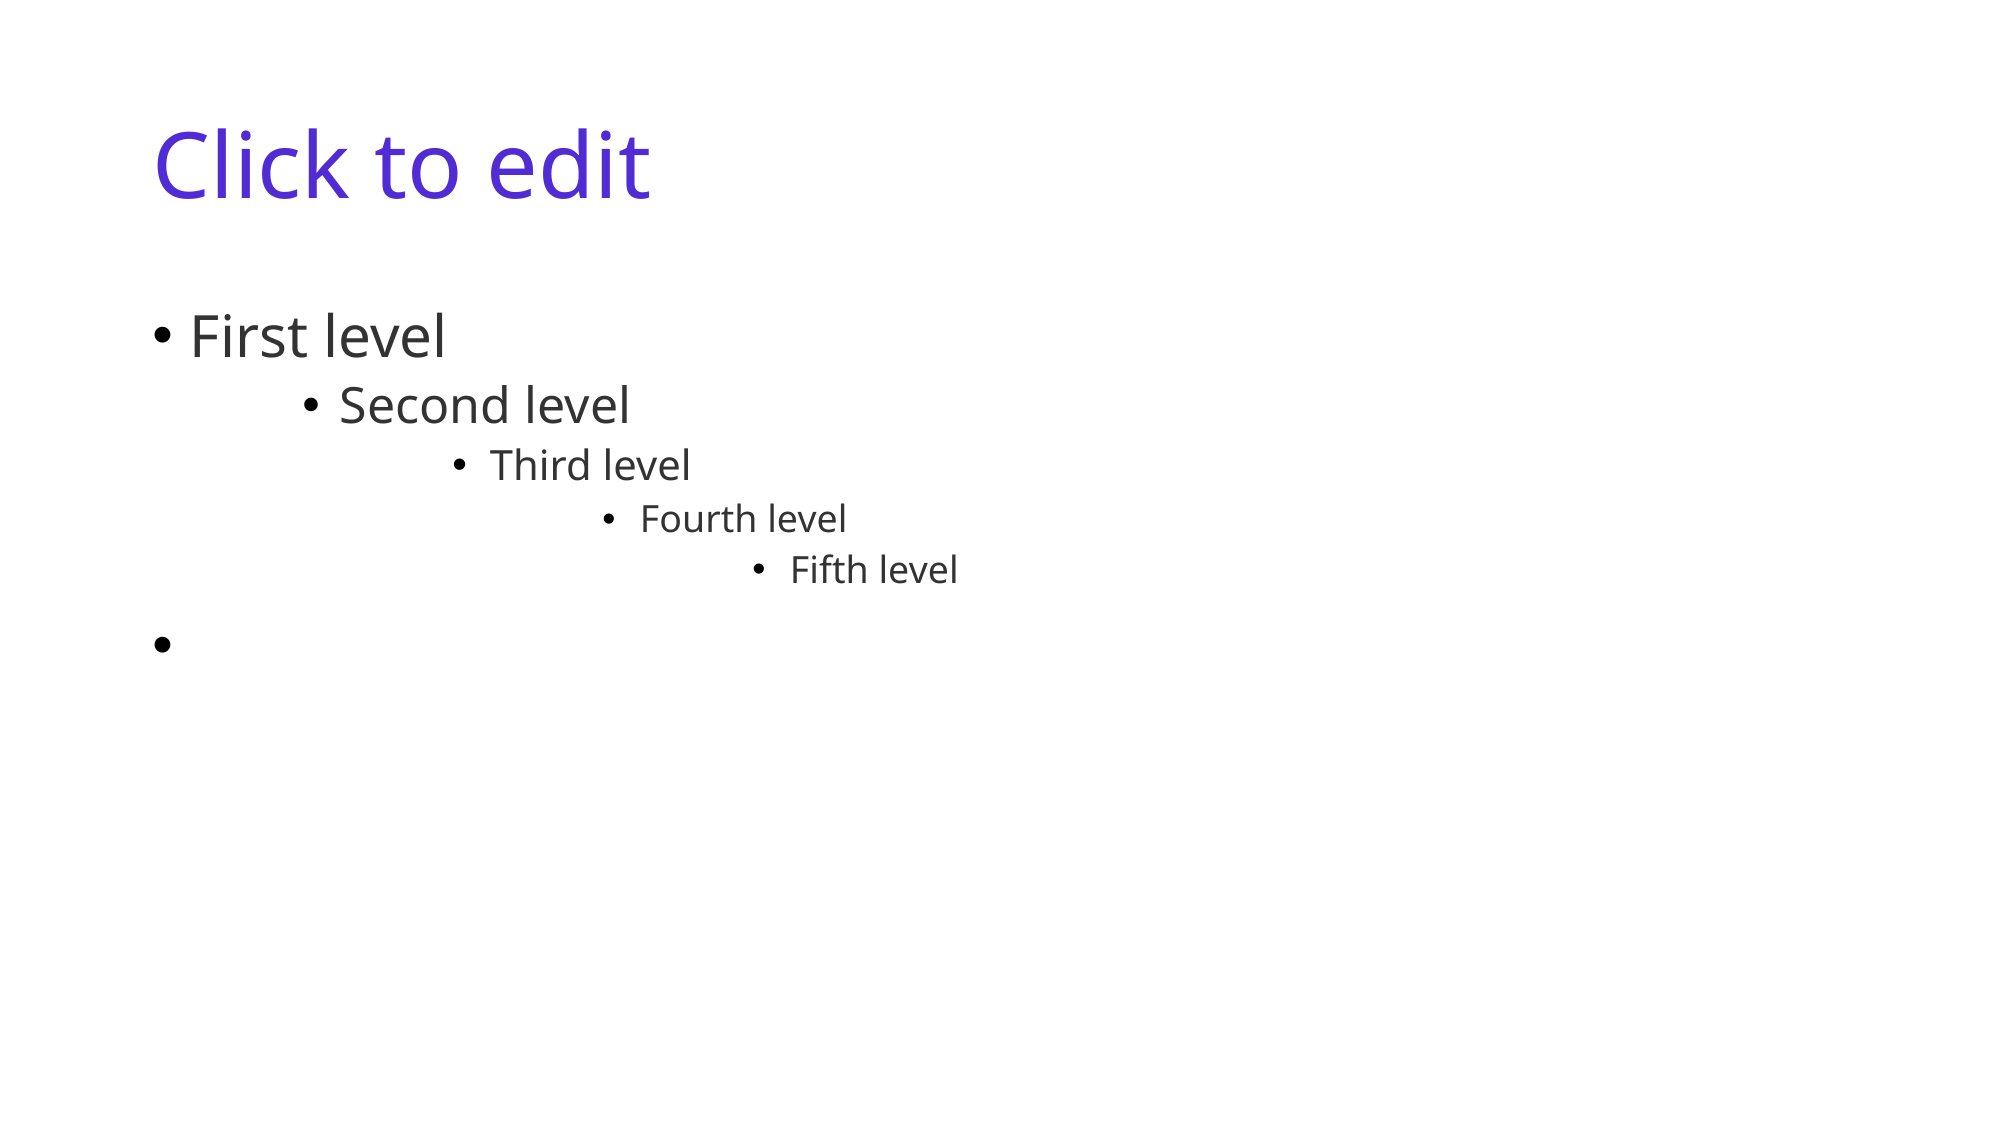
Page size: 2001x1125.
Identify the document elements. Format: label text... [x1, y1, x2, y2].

list First level Second level Third level Fourth level Fifth level [137, 299, 1863, 1014]
title Click to edit [137, 59, 1863, 278]
